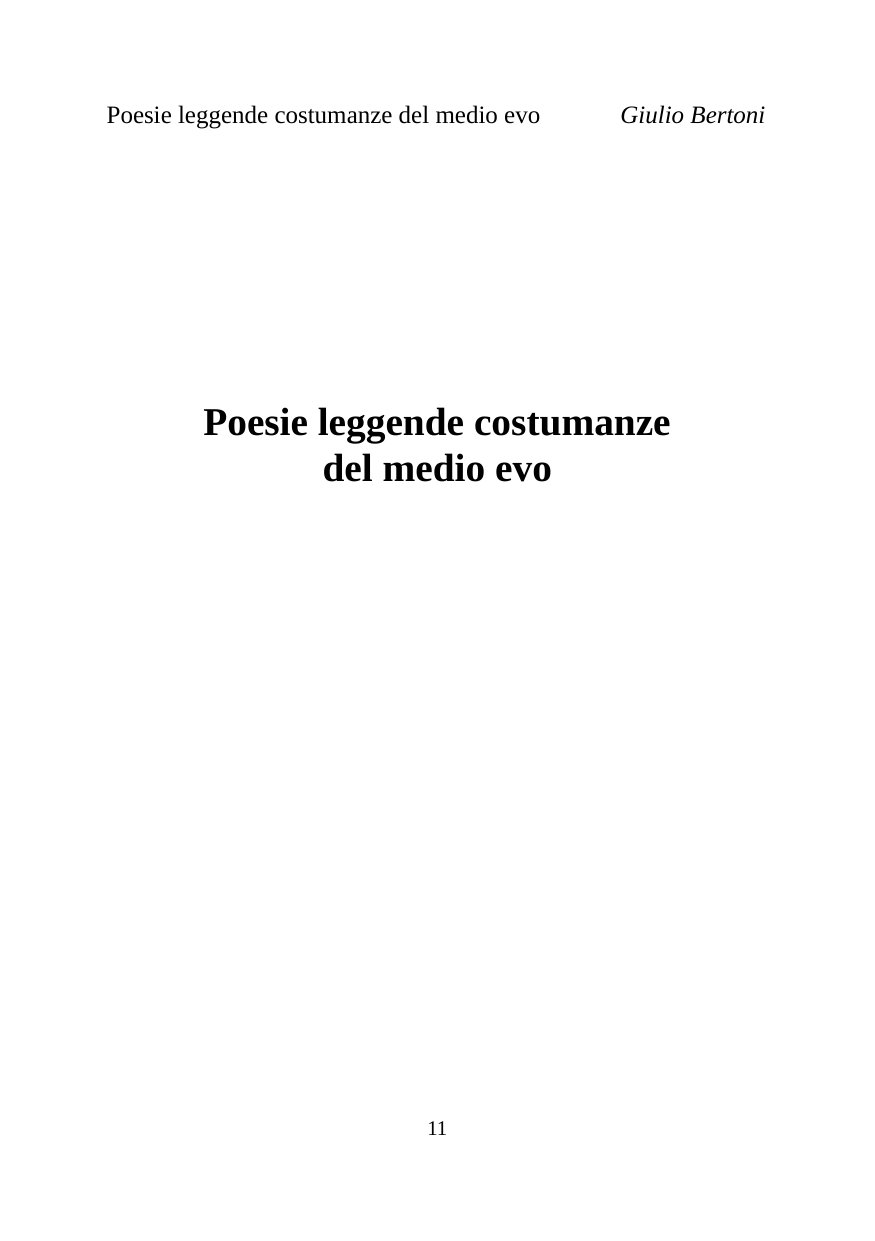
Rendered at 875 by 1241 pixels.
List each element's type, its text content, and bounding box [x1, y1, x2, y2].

subtitle Poesie leggende costumanze del medio evo [106, 399, 768, 489]
